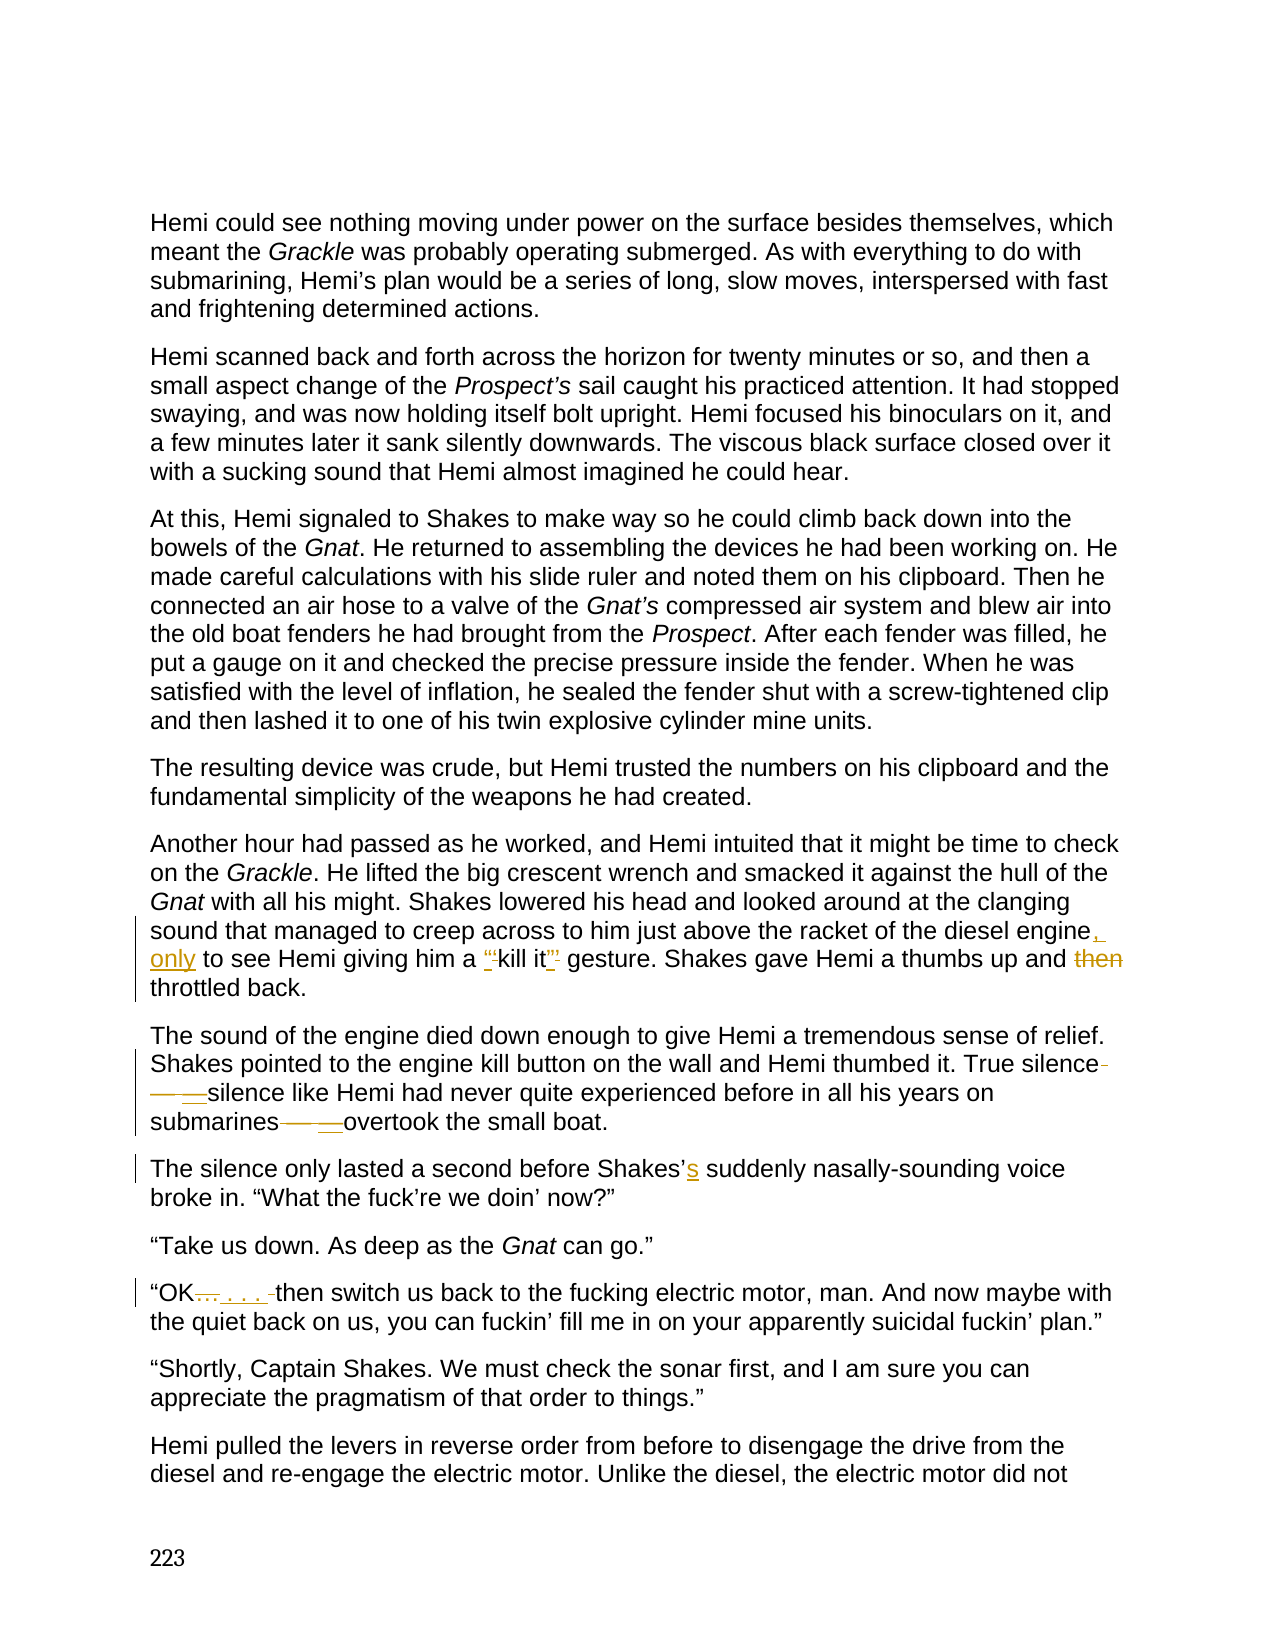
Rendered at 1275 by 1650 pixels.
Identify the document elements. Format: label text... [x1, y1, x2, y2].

text Hemi could see nothing moving under power on the surface besides themselves, which meant the Grackle was probably operating submerged. As with everything to do with submarining, Hemi’s plan would be a series of long, slow moves, interspersed with fast and frightening determined actions. [150, 208, 1125, 323]
text “Take us down. As deep as the Gnat can go.” [150, 1231, 1125, 1259]
text At this, Hemi signaled to Shakes to make way so he could climb back down into the bowels of the Gnat. He returned to assembling the devices he had been working on. He made careful calculations with his slide ruler and noted them on his clipboard. Then he connected an air hose to a valve of the Gnat’s compressed air system and blew air into the old boat fenders he had brought from the Prospect. After each fender was filled, he put a gauge on it and checked the precise pressure inside the fender. When he was satisfied with the level of inflation, he sealed the fender shut with a screw-tightened clip and then lashed it to one of his twin explosive cylinder mine units. [150, 504, 1125, 734]
text Hemi scanned back and forth across the horizon for twenty minutes or so, and then a small aspect change of the Prospect’s sail caught his practiced attention. It had stopped swaying, and was now holding itself bolt upright. Hemi focused his binoculars on it, and a few minutes later it sank silently downwards. The viscous black surface closed over it with a sucking sound that Hemi almost imagined he could hear. [150, 342, 1125, 486]
text Hemi pulled the levers in reverse order from before to disengage the drive from the diesel and re-engage the electric motor. Unlike the diesel, the electric motor did not [150, 1431, 1125, 1488]
text The silence only lasted a second before Shakes’s suddenly nasally-sounding voice broke in. “What the fuck’re we doin’ now?” [150, 1154, 1125, 1212]
text “OK . . . then switch us back to the fucking electric motor, man. And now maybe with the quiet back on us, you can fuckin’ fill me in on your apparently suicidal fuckin’ plan.” [150, 1278, 1125, 1336]
text Another hour had passed as he worked, and Hemi intuited that it might be time to check on the Grackle. He lifted the big crescent wrench and smacked it against the hull of the Gnat with all his might. Shakes lowered his head and looked around at the clanging sound that managed to creep across to him just above the racket of the diesel engine, only to see Hemi giving him a “kill it” gesture. Shakes gave Hemi a thumbs up and throttled back. [150, 829, 1125, 1002]
text “Shortly, Captain Shakes. We must check the sonar first, and I am sure you can appreciate the pragmatism of that order to things.” [150, 1354, 1125, 1412]
text The sound of the engine died down enough to give Hemi a tremendous sense of relief. Shakes pointed to the engine kill button on the wall and Hemi thumbed it. True silence—silence like Hemi had never quite experienced before in all his years on submarines—overtook the small boat. [150, 1021, 1125, 1136]
text The resulting device was crude, but Hemi trusted the numbers on his clipboard and the fundamental simplicity of the weapons he had created. [150, 753, 1125, 811]
